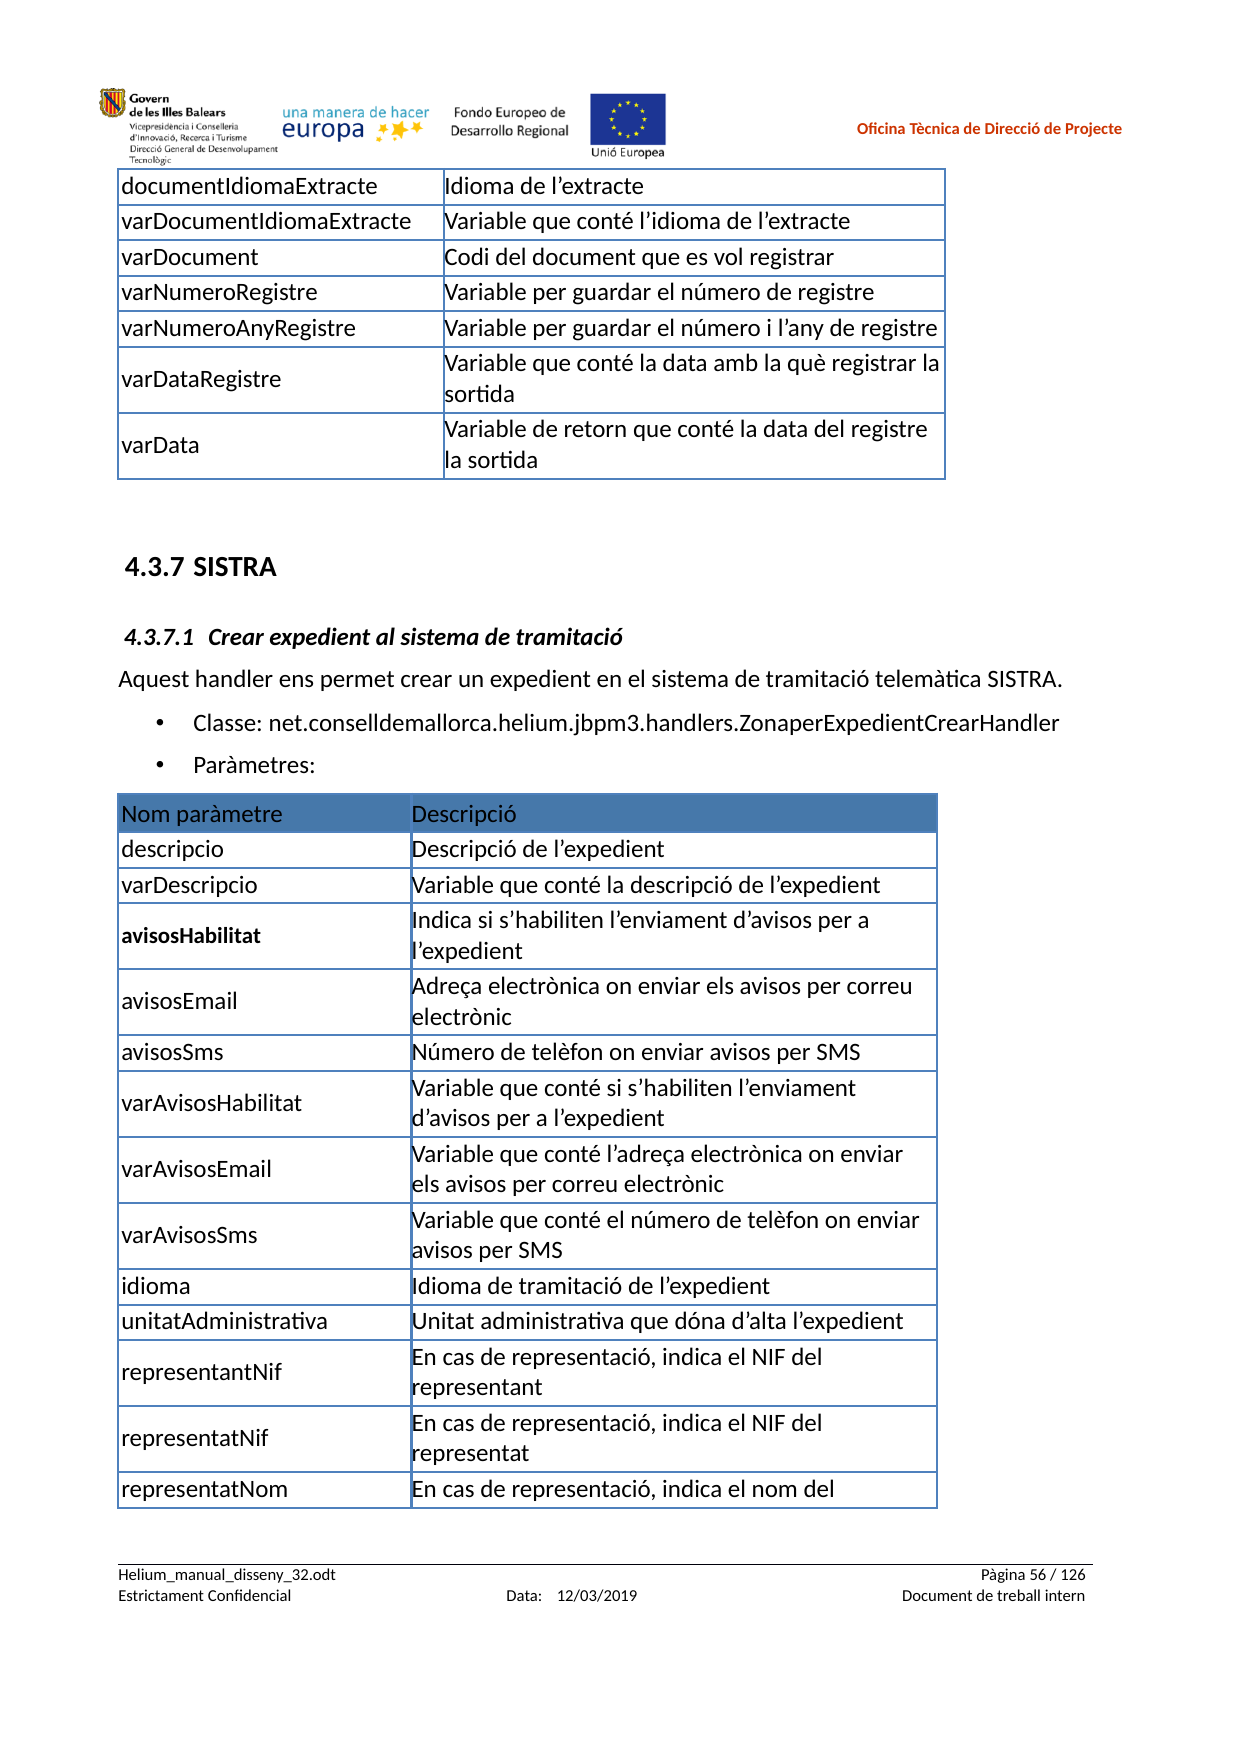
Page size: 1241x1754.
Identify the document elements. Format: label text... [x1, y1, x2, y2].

table_cell Variable que conté si s’habiliten l’enviament d’avisos per a l’expedient [413, 1072, 936, 1136]
table_cell Indica si s’habiliten l’enviament d’avisos per a l’expedient [413, 904, 936, 968]
subtitle SISTRA [118, 548, 1122, 583]
table_cell avisosEmail [119, 970, 410, 1034]
table_cell idioma [119, 1270, 410, 1303]
table_header Nom paràmetre [119, 795, 410, 831]
table_cell Variable que conté l’idioma de l’extracte [445, 206, 944, 239]
table_cell representantNif [119, 1341, 410, 1405]
table_cell Variable per guardar el número de registre [445, 277, 944, 310]
table_cell avisosHabilitat [119, 904, 410, 968]
table_cell En cas de representació, indica el NIF del representat [413, 1407, 936, 1471]
table_cell varAvisosSms [119, 1204, 410, 1268]
table_cell varDocumentIdiomaExtracte [119, 206, 443, 239]
table_header Descripció [413, 795, 936, 831]
table_cell varDescripcio [119, 869, 410, 902]
table_cell descripcio [119, 833, 410, 867]
table_cell representatNif [119, 1407, 410, 1471]
table_cell unitatAdministrativa [119, 1306, 410, 1339]
table_cell representatNom [119, 1473, 410, 1507]
table_cell documentIdiomaExtracte [119, 170, 443, 203]
table_cell varDataRegistre [119, 348, 443, 412]
list Classe: net.conselldemallorca.helium.jbpm3.handlers.ZonaperExpedientCrearHandler [156, 707, 1122, 737]
table_cell varAvisosHabilitat [119, 1072, 410, 1136]
table_cell Variable per guardar el número i l’any de registre [445, 312, 944, 346]
table_cell En cas de representació, indica el nom del [413, 1473, 936, 1507]
table_cell Descripció de l’expedient [413, 833, 936, 867]
table_cell Variable que conté la descripció de l’expedient [413, 869, 936, 902]
table_cell Unitat administrativa que dóna d’alta l’expedient [413, 1306, 936, 1339]
text Aquest handler ens permet crear un expedient en el sistema de tramitació telemàtica SISTRA. [118, 664, 1122, 694]
table_cell Variable que conté el número de telèfon on enviar avisos per SMS [413, 1204, 936, 1268]
table_cell Adreça electrònica on enviar els avisos per correu electrònic [413, 970, 936, 1034]
table_cell Idioma de tramitació de l’expedient [413, 1270, 936, 1303]
table_cell varData [119, 414, 443, 478]
list Paràmetres: [156, 750, 1122, 780]
table_cell Codi del document que es vol registrar [445, 241, 944, 274]
table_cell avisosSms [119, 1036, 410, 1070]
table_cell Variable que conté l’adreça electrònica on enviar els avisos per correu electrònic [413, 1138, 936, 1202]
table_cell varDocument [119, 241, 443, 274]
table_cell Número de telèfon on enviar avisos per SMS [413, 1036, 936, 1070]
table_cell varNumeroRegistre [119, 277, 443, 310]
table_cell En cas de representació, indica el NIF del representant [413, 1341, 936, 1405]
table_cell varAvisosEmail [119, 1138, 410, 1202]
subtitle Crear expedient al sistema de tramitació [118, 621, 1122, 651]
table_cell Variable de retorn que conté la data del registre la sortida [445, 414, 944, 478]
picture [99, 87, 668, 166]
table_cell Variable que conté la data amb la què registrar la sortida [445, 348, 944, 412]
table_cell varNumeroAnyRegistre [119, 312, 443, 346]
table_cell Idioma de l’extracte [445, 170, 944, 203]
